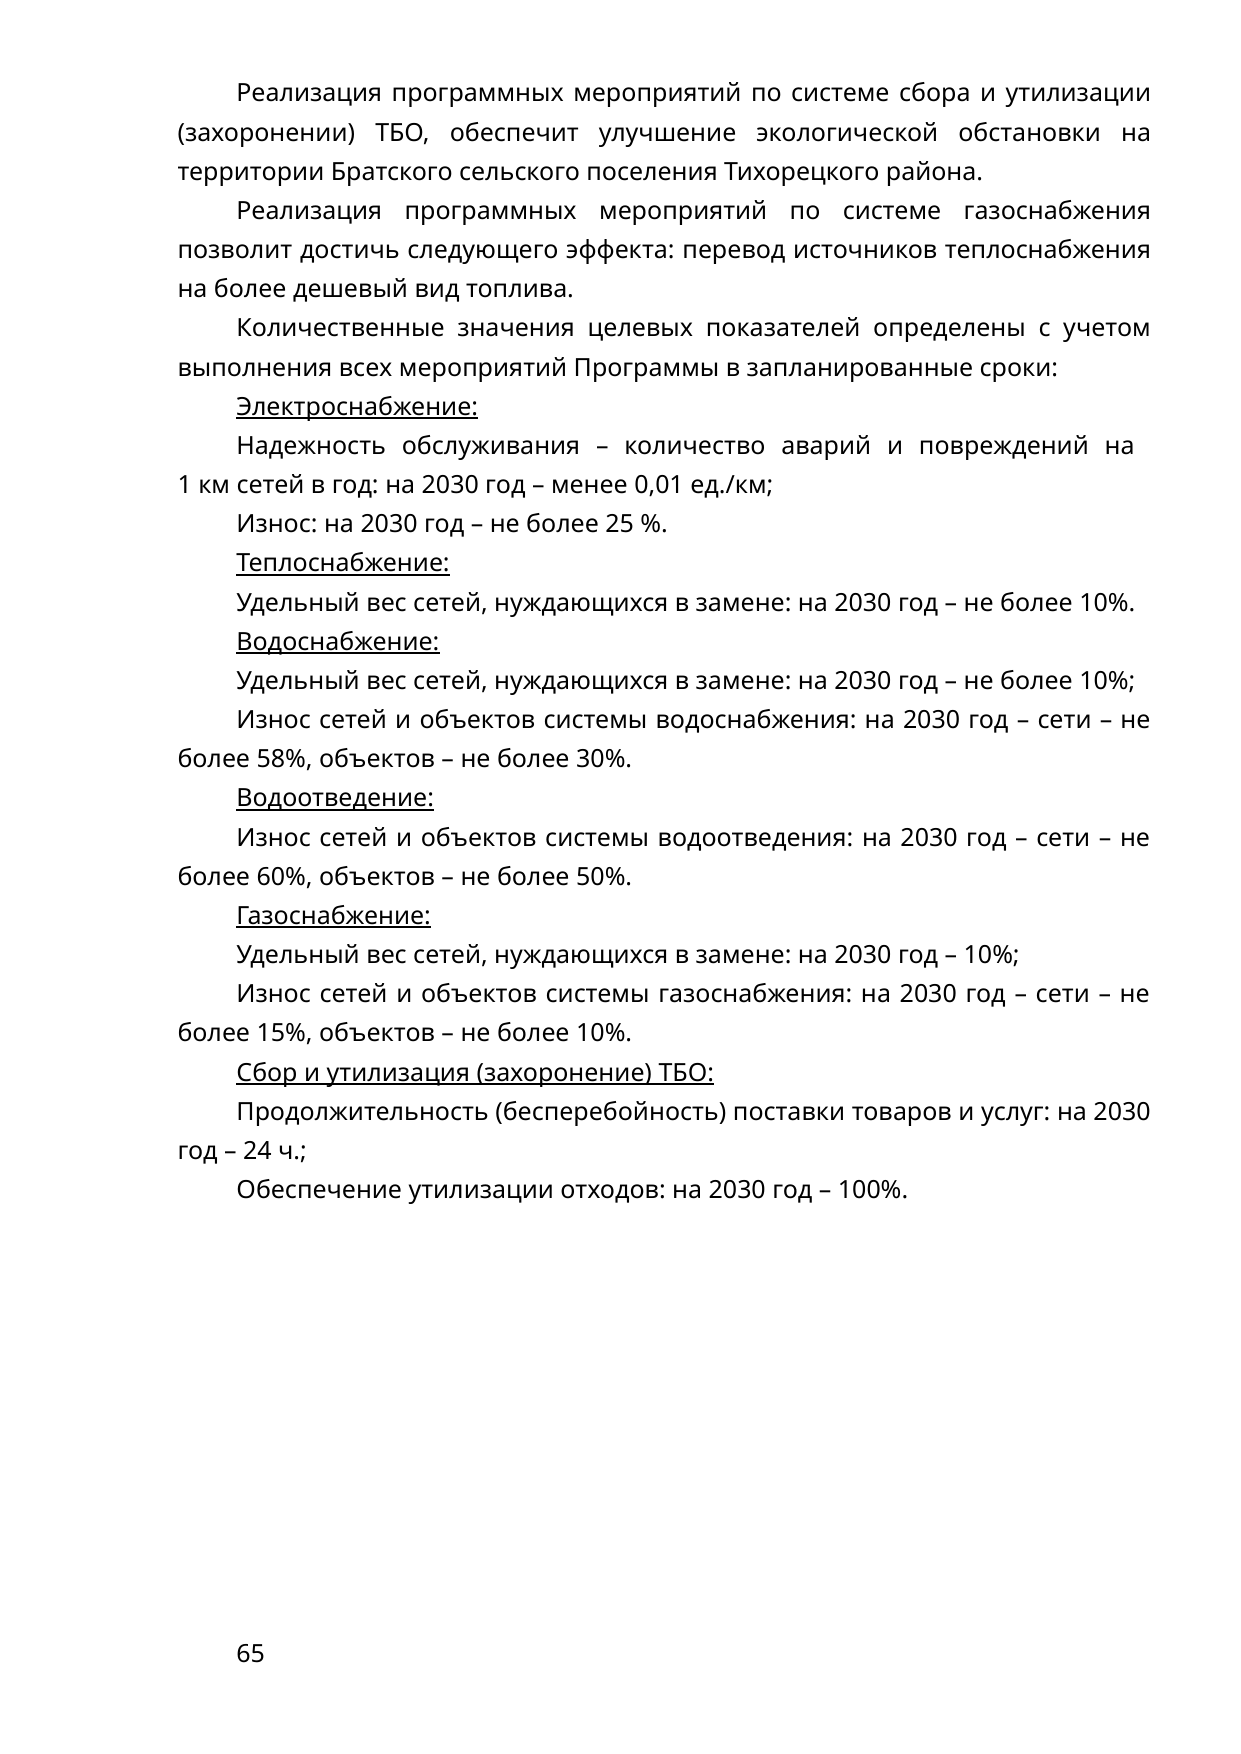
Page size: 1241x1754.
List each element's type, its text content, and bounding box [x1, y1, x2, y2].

text Газоснабжение: [177, 897, 1152, 932]
text Реализация программных мероприятий по системе газоснабжения позволит достичь следующего эффекта: перевод источников теплоснабжения на более дешевый вид топлива. [177, 192, 1152, 305]
text Сбор и утилизация (захоронение) ТБО: [177, 1054, 1152, 1088]
text Реализация программных мероприятий по системе сбора и утилизации (захоронении) ТБО, обеспечит улучшение экологической обстановки на территории Братского сельского поселения Тихорецкого района. [177, 75, 1152, 187]
text Продолжительность (бесперебойность) поставки товаров и услуг: на 2030 год – 24 ч.; [177, 1093, 1152, 1167]
text Количественные значения целевых показателей определены с учетом выполнения всех мероприятий Программы в запланированные сроки: [177, 310, 1152, 383]
text Удельный вес сетей, нуждающихся в замене: на 2030 год – не более 10%. [177, 584, 1152, 618]
text Водоотведение: [177, 780, 1152, 814]
text Водоснабжение: [177, 623, 1152, 657]
text Износ: на 2030 год – не более 25 %. [177, 506, 1152, 540]
text Обеспечение утилизации отходов: на 2030 год – 100%. [177, 1172, 1152, 1206]
text Износ сетей и объектов системы водоотведения: на 2030 год – сети – не более 60%, объектов – не более 50%. [177, 819, 1152, 892]
text Износ сетей и объектов системы водоснабжения: на 2030 год – сети – не более 58%, объектов – не более 30%. [177, 702, 1152, 775]
text Удельный вес сетей, нуждающихся в замене: на 2030 год – не более 10%; [177, 662, 1152, 697]
text Надежность обслуживания – количество аварий и повреждений на 1 км сетей в год: на 2030 год – менее 0,01 ед./км; [177, 427, 1152, 501]
text Удельный вес сетей, нуждающихся в замене: на 2030 год – 10%; [177, 937, 1152, 971]
text Теплоснабжение: [177, 545, 1152, 579]
text Износ сетей и объектов системы газоснабжения: на 2030 год – сети – не более 15%, объектов – не более 10%. [177, 976, 1152, 1049]
text Электроснабжение: [177, 388, 1152, 422]
